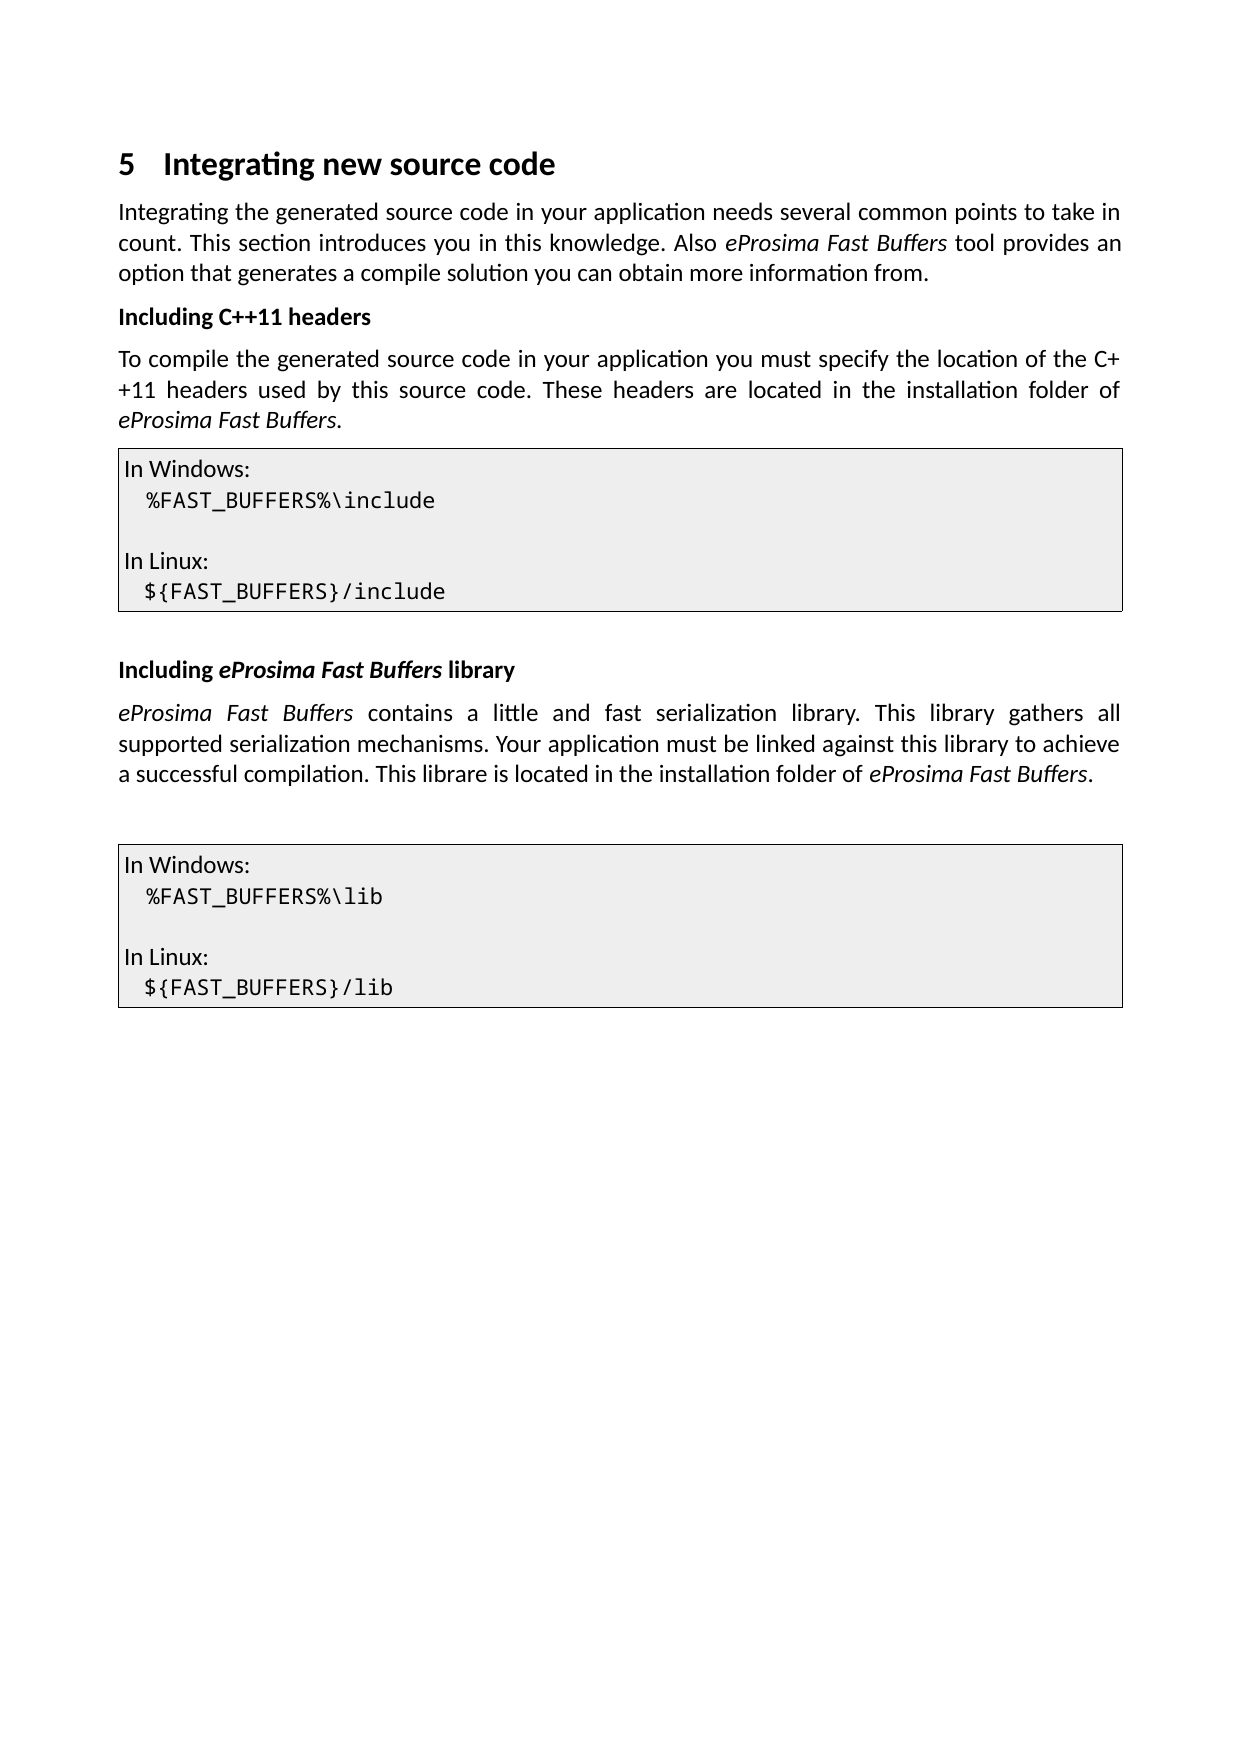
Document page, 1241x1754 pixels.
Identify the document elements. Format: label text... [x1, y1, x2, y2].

table_header In Windows: %FAST_BUFFERS%\include In Linux: ${FAST_BUFFERS}/include [119, 449, 1122, 611]
table_header In Windows: %FAST_BUFFERS%\lib In Linux: ${FAST_BUFFERS}/lib [119, 845, 1122, 1007]
subtitle Integrating new source code [118, 143, 1122, 184]
text Integrating the generated source code in your application needs several common points to take in count. This section introduces you in this knowledge. Also eProsima Fast Buffers tool provides an option that generates a compile solution you can obtain more information from. [118, 197, 1122, 288]
text Including C++11 headers [118, 301, 1122, 331]
text To compile the generated source code in your application you must specify the location of the C++11 headers used by this source code. These headers are located in the installation folder of eProsima Fast Buffers. [118, 344, 1122, 435]
text eProsima Fast Buffers contains a little and fast serialization library. This library gathers all supported serialization mechanisms. Your application must be linked against this library to achieve a successful compilation. This librare is located in the installation folder of eProsima Fast Buffers. [118, 697, 1122, 789]
text Including eProsima Fast Buffers library [118, 654, 1122, 685]
